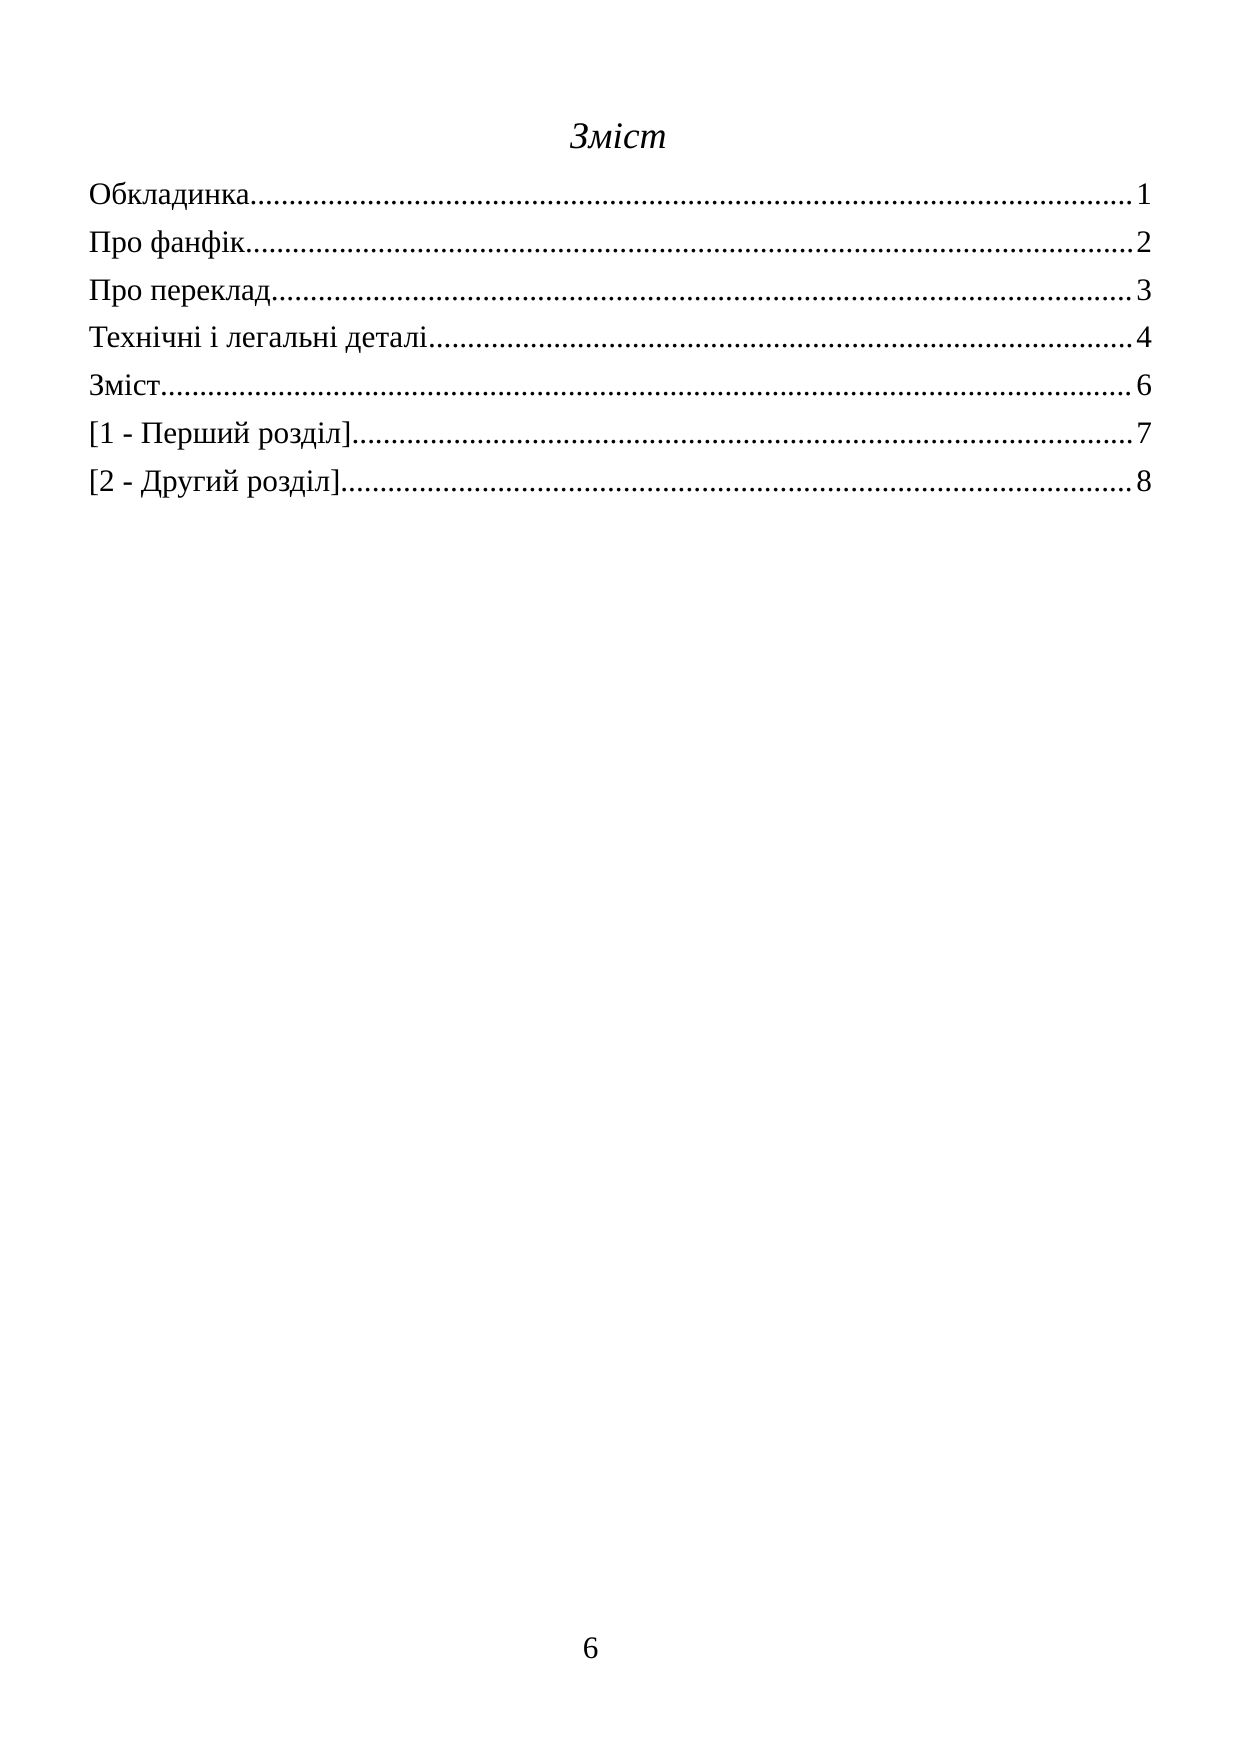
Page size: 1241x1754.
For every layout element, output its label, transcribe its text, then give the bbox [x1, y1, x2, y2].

text Про переклад 3 [88, 271, 1152, 307]
text Технічні і легальні деталі 4 [88, 318, 1152, 354]
subtitle Зміст [88, 113, 1152, 157]
text Зміст 6 [88, 366, 1152, 402]
text [2 - Другий розділ] 8 [88, 462, 1152, 498]
text Обкладинка 1 [88, 175, 1152, 211]
text [1 - Перший розділ] 7 [88, 414, 1152, 450]
text Про фанфік 2 [88, 223, 1152, 259]
